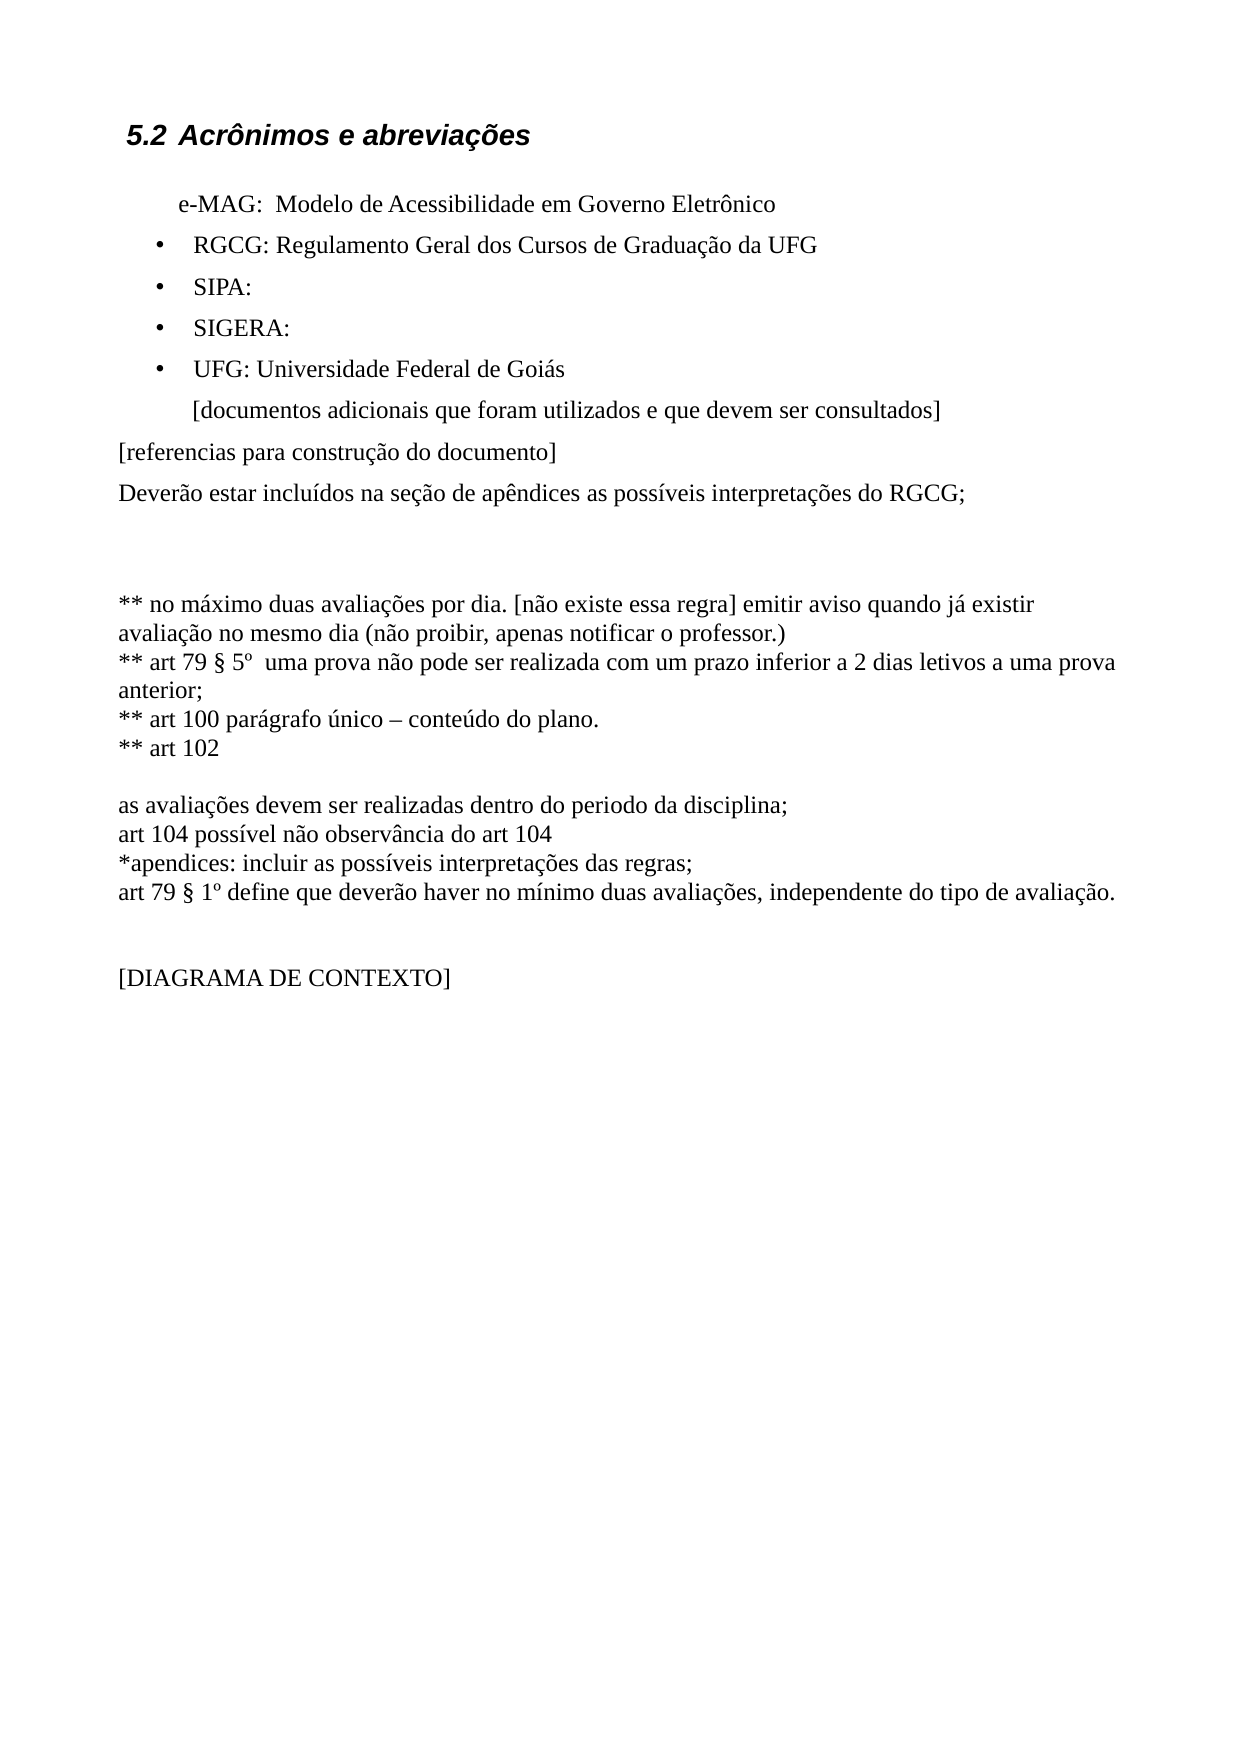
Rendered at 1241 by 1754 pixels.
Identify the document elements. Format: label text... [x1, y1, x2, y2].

text [documentos adicionais que foram utilizados e que devem ser consultados] [118, 395, 1122, 424]
text [referencias para construção do documento] [118, 437, 1122, 465]
text *apendices: incluir as possíveis interpretações das regras; [118, 848, 1122, 877]
text art 104 possível não observância do art 104 [118, 819, 1122, 848]
list SIPA: [156, 272, 1122, 300]
list SIGERA: [156, 313, 1122, 342]
subtitle Acrônimos e abreviações [118, 118, 1122, 152]
text ** no máximo duas avaliações por dia. [não existe essa regra] emitir aviso quando já existir avaliação no mesmo dia (não proibir, apenas notificar o professor.) [118, 589, 1122, 647]
text as avaliações devem ser realizadas dentro do periodo da disciplina; [118, 790, 1122, 819]
list RGCG: Regulamento Geral dos Cursos de Graduação da UFG [156, 230, 1122, 259]
text ** art 102 [118, 733, 1122, 762]
subtitle e-MAG: Modelo de Acessibilidade em Governo Eletrônico [118, 189, 1122, 218]
text ** art 100 parágrafo único – conteúdo do plano. [118, 704, 1122, 733]
list UFG: Universidade Federal de Goiás [156, 354, 1122, 383]
text art 79 § 1º define que deverão haver no mínimo duas avaliações, independente do tipo de avaliação. [118, 877, 1122, 905]
text Deverão estar incluídos na seção de apêndices as possíveis interpretações do RGCG; [118, 478, 1122, 507]
text ** art 79 § 5º uma prova não pode ser realizada com um prazo inferior a 2 dias letivos a uma prova anterior; [118, 647, 1122, 704]
text [DIAGRAMA DE CONTEXTO] [118, 963, 1122, 992]
